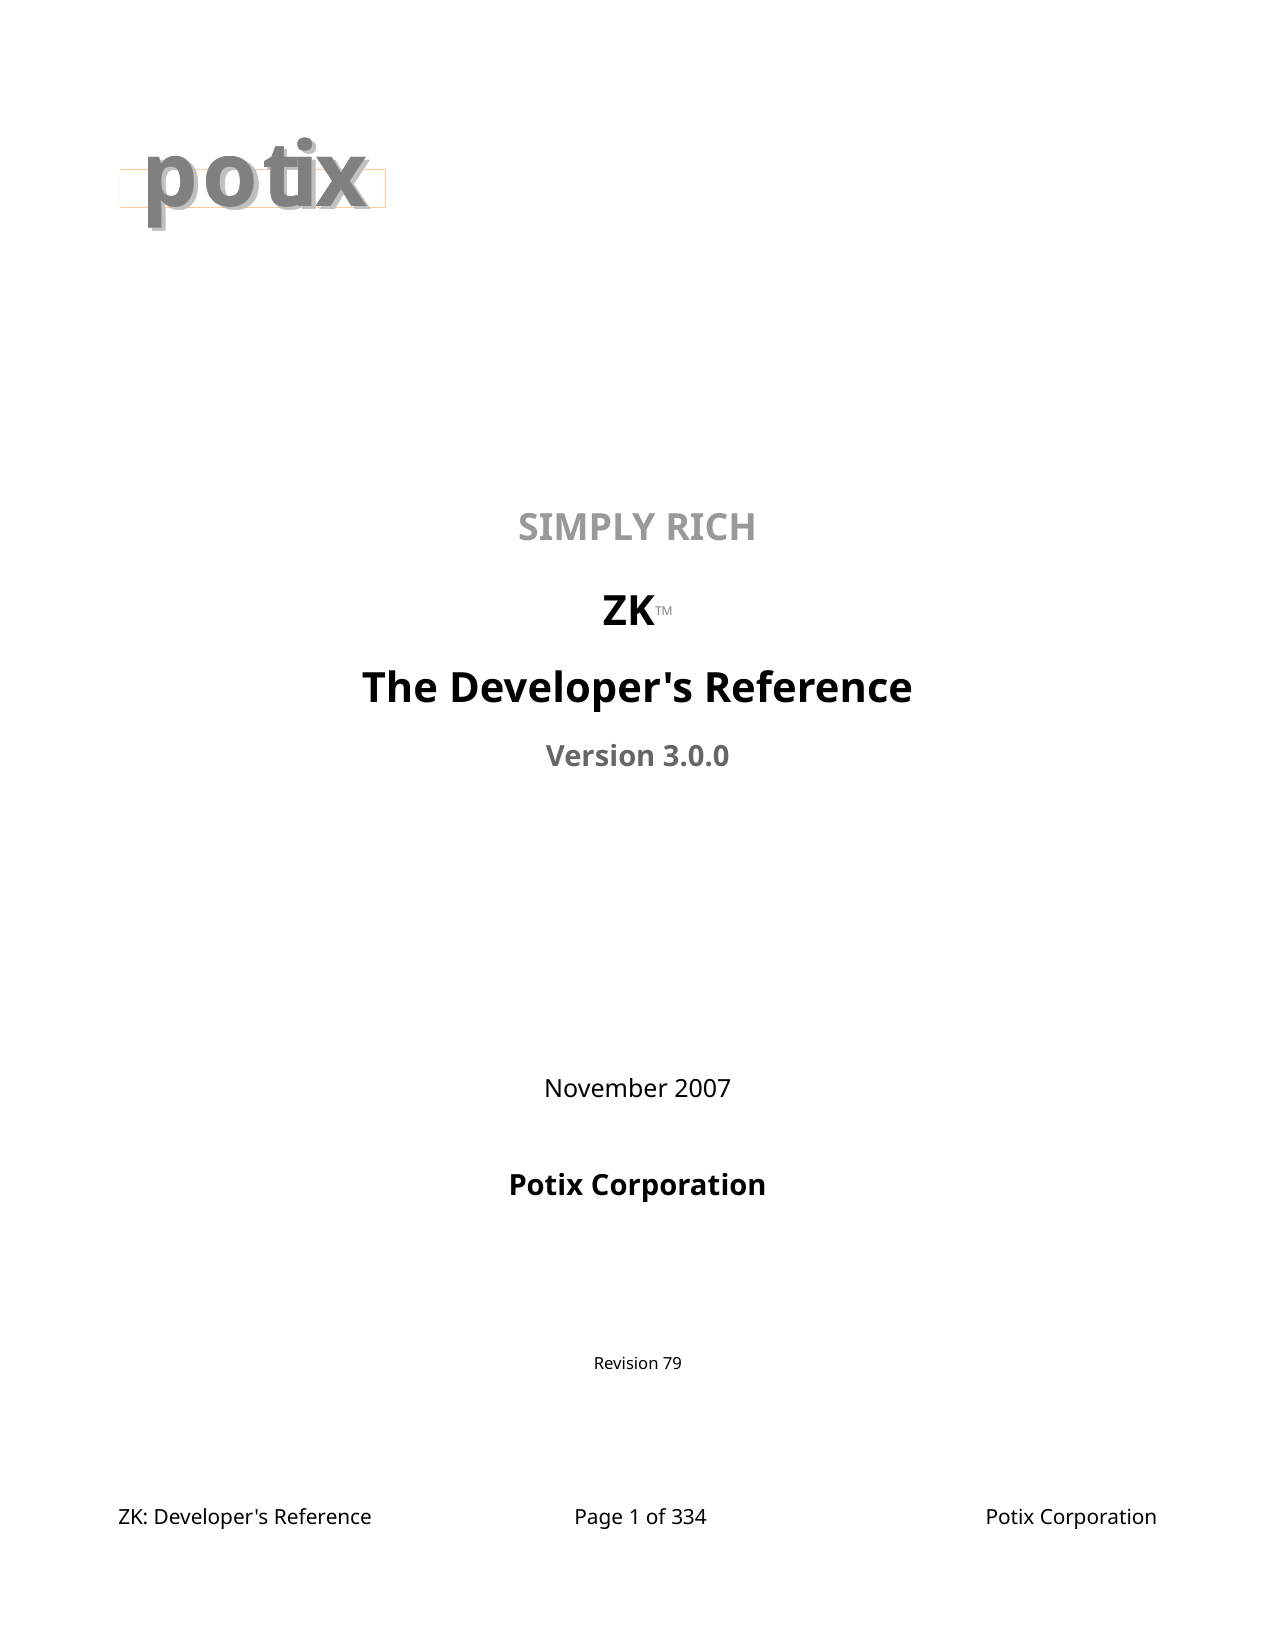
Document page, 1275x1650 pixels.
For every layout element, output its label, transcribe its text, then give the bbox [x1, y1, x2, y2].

text Version 3.0.0 [118, 736, 1157, 775]
text Revision 79 [118, 1351, 1157, 1374]
text ZKTM [118, 580, 1157, 637]
text The Developer's Reference [118, 658, 1157, 715]
text Potix Corporation [118, 1164, 1157, 1203]
text SIMPLY RICH [118, 500, 1157, 551]
text November 2007 [118, 1071, 1157, 1105]
